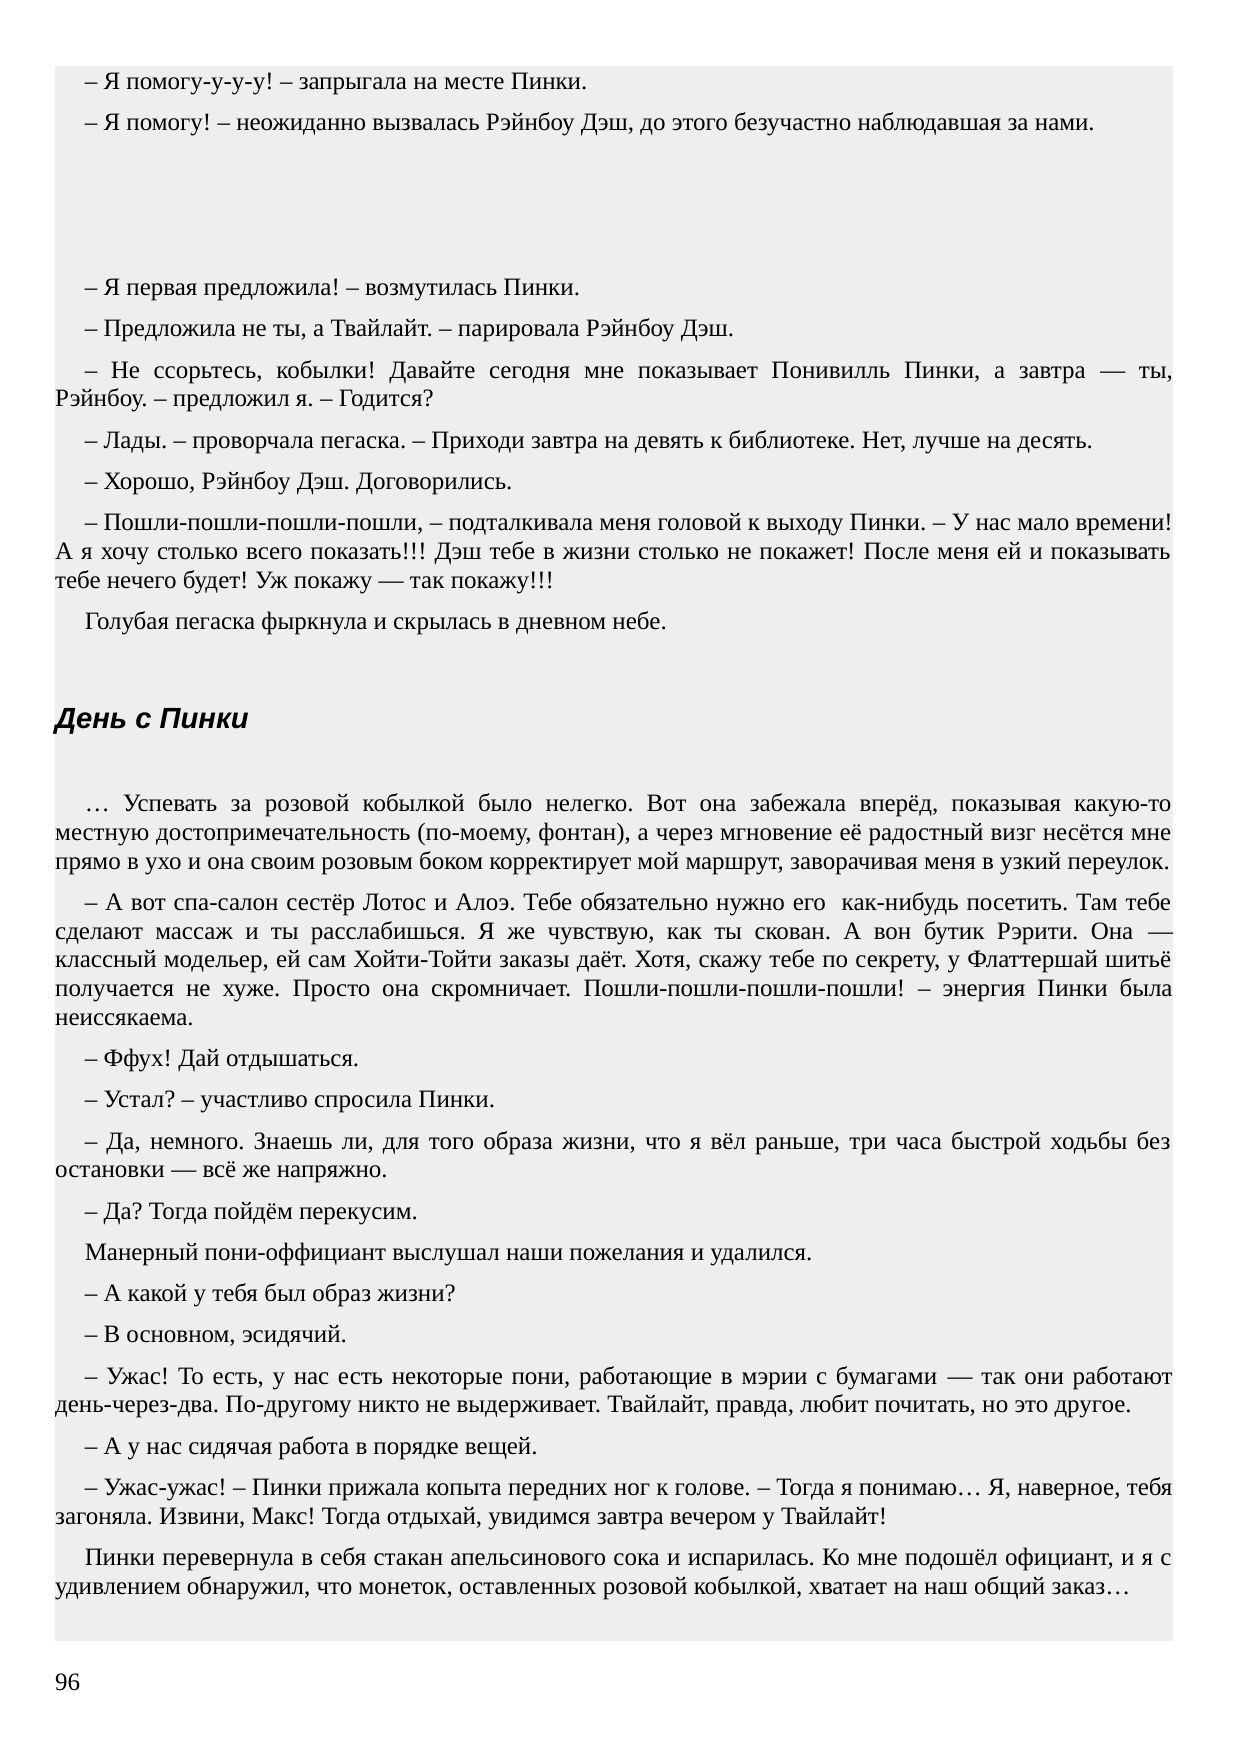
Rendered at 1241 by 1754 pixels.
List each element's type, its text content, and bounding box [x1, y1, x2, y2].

text – А какой у тебя был образ жизни? [55, 1278, 1173, 1307]
text – Предложила не ты, а Твайлайт. – парировала Рэйнбоу Дэш. [55, 313, 1173, 342]
text – Я помогу! – неожиданно вызвалась Рэйнбоу Дэш, до этого безучастно наблюдавшая за нами. [55, 107, 1173, 136]
text – А вот спа-салон сестёр Лотос и Алоэ. Тебе обязательно нужно его как-нибудь посетить. Там тебе сделают массаж и ты расслабишься. Я же чувствую, как ты скован. А вон бутик Рэрити. Она — классный модельер, ей сам Хойти-Тойти заказы даёт. Хотя, скажу тебе по секрету, у Флаттершай шитьё получается не хуже. Просто она скромничает. Пошли-пошли-пошли-пошли! – энергия Пинки была неиссякаема. [55, 887, 1173, 1031]
text – Я первая предложила! – возмутилась Пинки. [55, 272, 1173, 301]
text – В основном, эсидячий. [55, 1319, 1173, 1348]
subtitle День с Пинки [55, 701, 1173, 734]
text Манерный пони-оффициант выслушал наши пожелания и удалился. [55, 1237, 1173, 1266]
text – Я помогу-у-у-у! – запрыгала на месте Пинки. [55, 66, 1173, 95]
text … Успевать за розовой кобылкой было нелегко. Вот она забежала вперёд, показывая какую-то местную достопримечательность (по-моему, фонтан), а через мгновение её радостный визг несётся мне прямо в ухо и она своим розовым боком корректирует мой маршрут, заворачивая меня в узкий переулок. [55, 788, 1173, 874]
text – Не ссорьтесь, кобылки! Давайте сегодня мне показывает Понивилль Пинки, а завтра — ты, Рэйнбоу. – предложил я. – Годится? [55, 355, 1173, 412]
text – Да? Тогда пойдём перекусим. [55, 1196, 1173, 1224]
text – Да, немного. Знаешь ли, для того образа жизни, что я вёл раньше, три часа быстрой ходьбы без остановки — всё же напряжно. [55, 1126, 1173, 1183]
text – Ффух! Дай отдышаться. [55, 1043, 1173, 1072]
text – Ужас! То есть, у нас есть некоторые пони, работающие в мэрии с бумагами — так они работают день-через-два. По-другому никто не выдерживает. Твайлайт, правда, любит почитать, но это другое. [55, 1361, 1173, 1418]
text – Устал? – участливо спросила Пинки. [55, 1084, 1173, 1113]
text – Пошли-пошли-пошли-пошли, – подталкивала меня головой к выходу Пинки. – У нас мало времени! А я хочу столько всего показать!!! Дэш тебе в жизни столько не покажет! После меня ей и показывать тебе нечего будет! Уж покажу — так покажу!!! [55, 507, 1173, 593]
text – Хорошо, Рэйнбоу Дэш. Договорились. [55, 466, 1173, 495]
text – Ужас-ужас! – Пинки прижала копыта передних ног к голове. – Тогда я понимаю… Я, наверное, тебя загоняла. Извини, Макс! Тогда отдыхай, увидимся завтра вечером у Твайлайт! [55, 1472, 1173, 1529]
text Пинки перевернула в себя стакан апельсинового сока и испарилась. Ко мне подошёл официант, и я с удивлением обнаружил, что монеток, оставленных розовой кобылкой, хватает на наш общий заказ… [55, 1542, 1173, 1599]
text Голубая пегаска фыркнула и скрылась в дневном небе. [55, 606, 1173, 635]
text – А у нас сидячая работа в порядке вещей. [55, 1431, 1173, 1459]
text – Лады. – проворчала пегаска. – Приходи завтра на девять к библиотеке. Нет, лучше на десять. [55, 425, 1173, 453]
